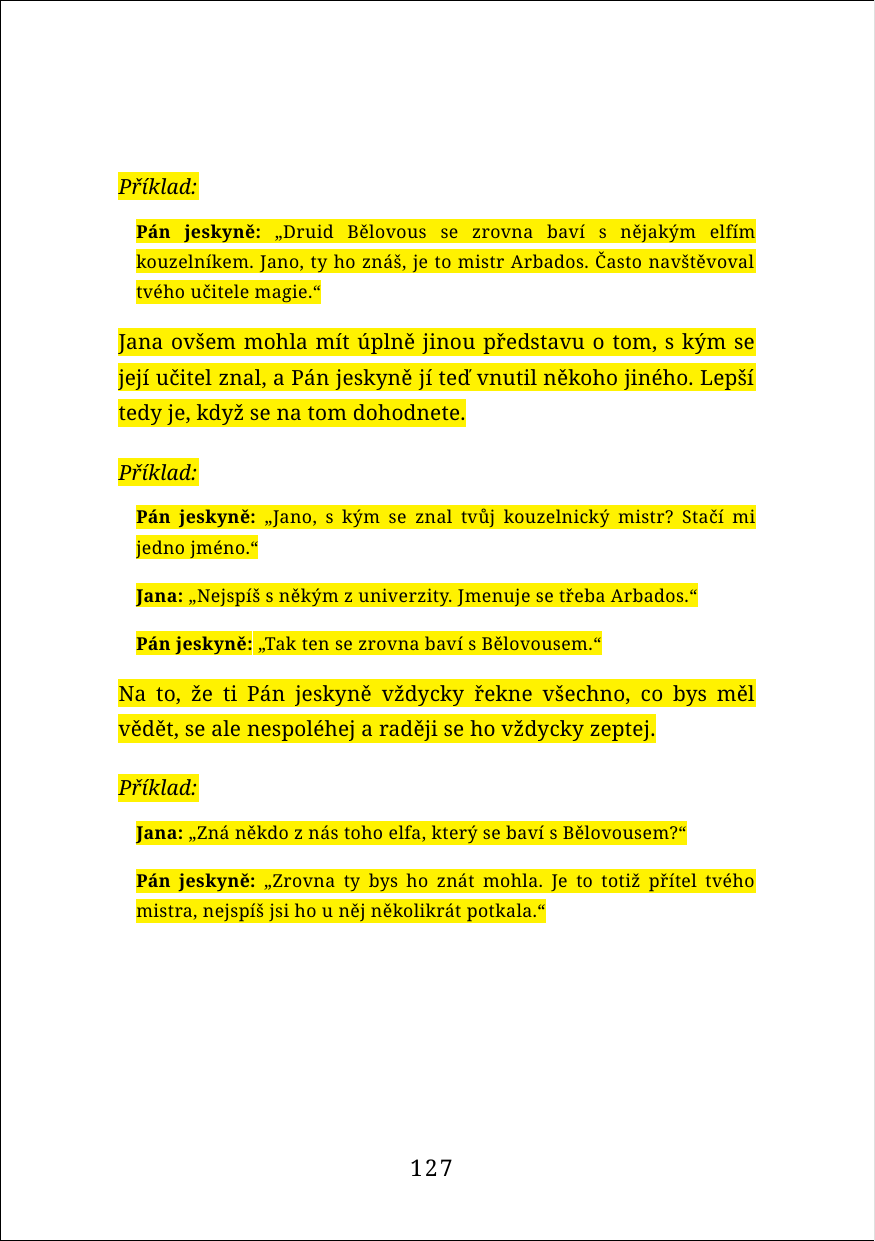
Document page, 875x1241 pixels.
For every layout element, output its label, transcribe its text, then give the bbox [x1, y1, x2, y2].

text Jana: „Nejspíš s někým z univerzity. Jmenuje se třeba Arbados.“ [136, 583, 756, 607]
text Na to, že ti Pán jeskyně vždycky řekne všechno, co bys měl vědět, se ale nespoléhej a raději se ho vždycky zeptej. [118, 679, 756, 743]
text Pán jeskyně: „Zrovna ty bys ho znát mohla. Je to totiž přítel tvého mistra, nejspíš jsi ho u něj několikrát potkala.“ [136, 869, 756, 923]
text Jana: „Zná někdo z nás toho elfa, který se baví s Bělovousem?“ [136, 821, 756, 845]
text Pán jeskyně: „Jano, s kým se znal tvůj kouzelnický mistr? Stačí mi jedno jméno.“ [136, 505, 756, 559]
text Jana ovšem mohla mít úplně jinou představu o tom, s kým se její učitel znal, a Pán jeskyně jí teď vnutil někoho jiného. Lepší tedy je, když se na tom dohodnete. [118, 327, 756, 427]
text Pán jeskyně: „Druid Bělovous se zrovna baví s nějakým elfím kouzelníkem. Jano, ty ho znáš, je to mistr Arbados. Často navštěvoval tvého učitele magie.“ [136, 219, 756, 304]
text Příklad: [118, 458, 756, 486]
text Příklad: [118, 172, 756, 200]
text Příklad: [118, 773, 756, 802]
text Pán jeskyně: „Tak ten se zrovna baví s Bělovousem.“ [136, 631, 756, 655]
